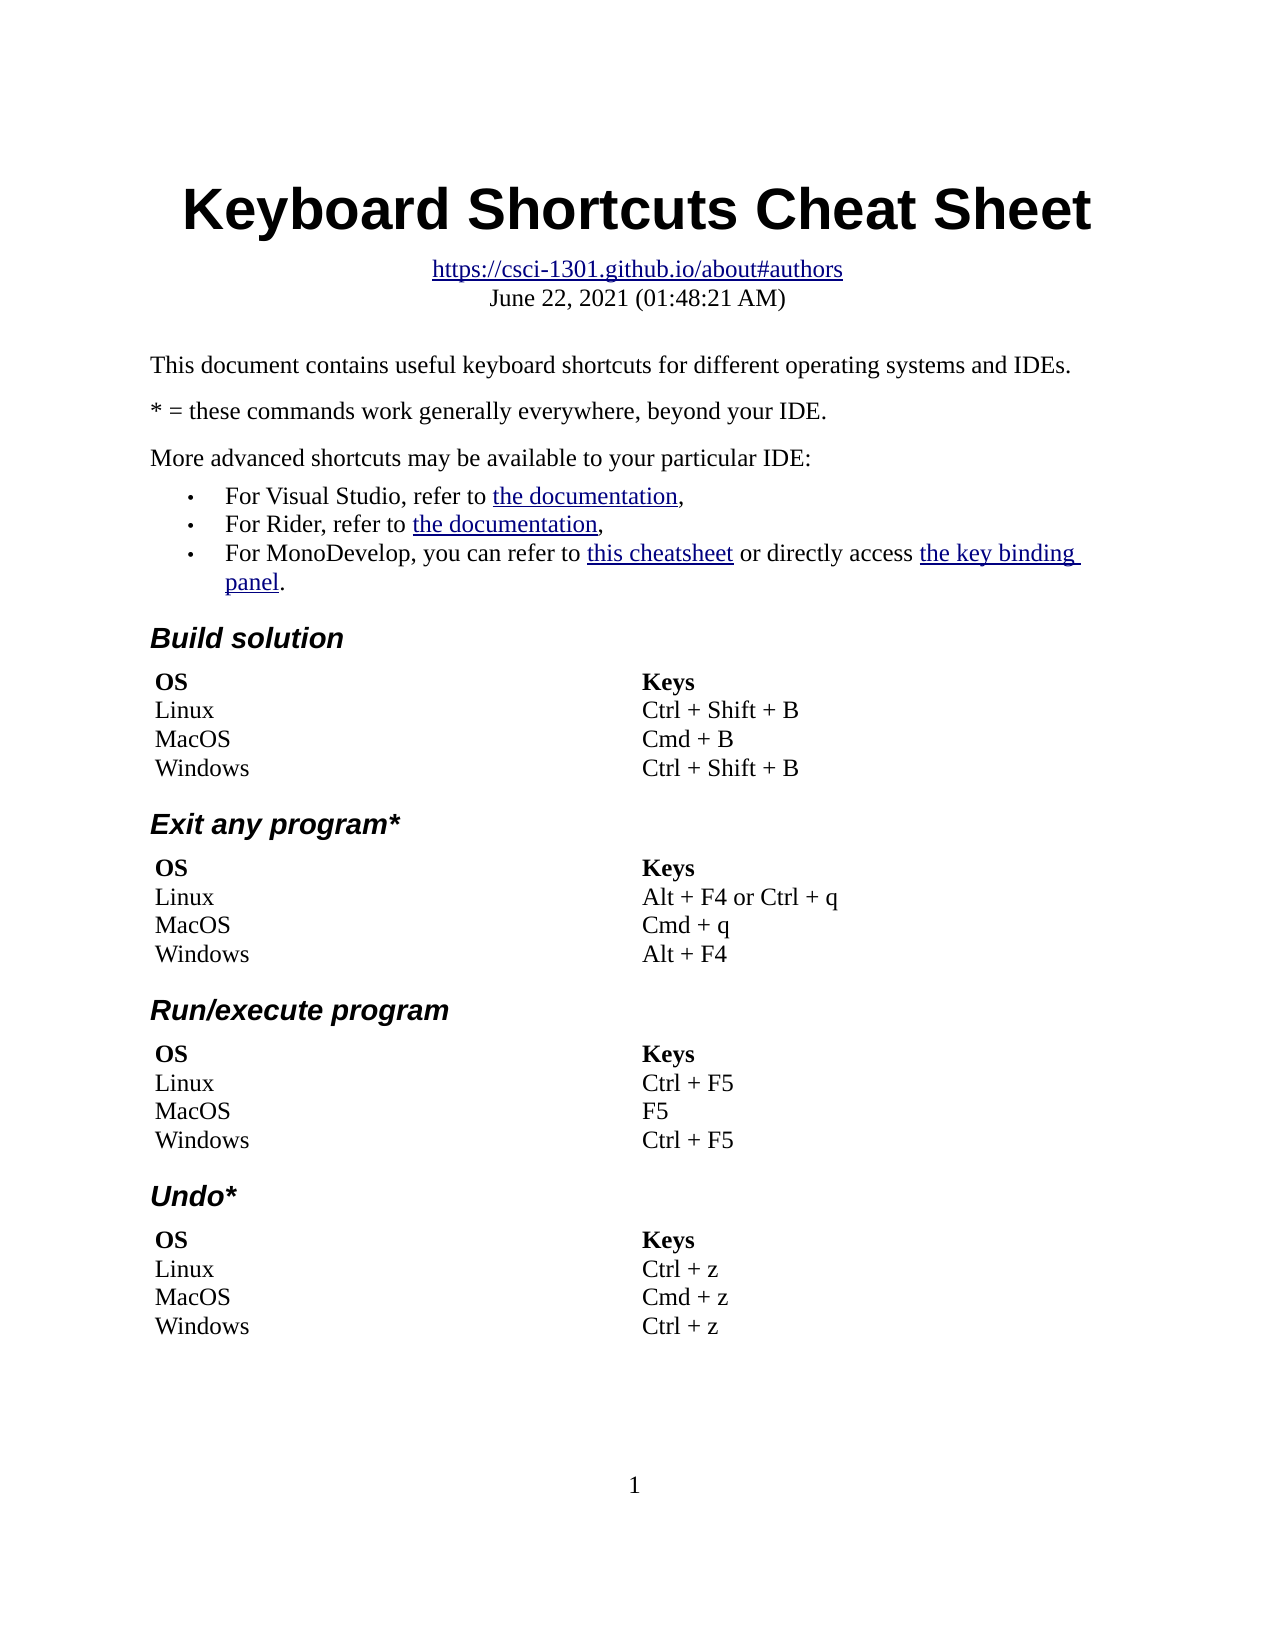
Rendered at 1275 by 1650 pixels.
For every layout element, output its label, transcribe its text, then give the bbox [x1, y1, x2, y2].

table_cell MacOS [150, 1283, 637, 1311]
list For MonoDevelop, you can refer to this cheatsheet or directly access the key binding panel. [187, 538, 1125, 596]
table_cell Ctrl + Shift + B [638, 696, 1125, 724]
table_cell Linux [150, 1254, 637, 1282]
table_header OS [150, 1225, 637, 1254]
text https://csci-1301.github.io/about#authors [150, 254, 1125, 283]
table_cell Ctrl + z [638, 1254, 1125, 1282]
table_header Keys [638, 853, 1125, 882]
table_cell Cmd + q [638, 910, 1125, 939]
table_header Keys [638, 1225, 1125, 1254]
table_cell Alt + F4 or Ctrl + q [638, 882, 1125, 910]
table_cell Linux [150, 1068, 637, 1096]
table_cell Ctrl + F5 [638, 1068, 1125, 1096]
table_cell F5 [638, 1096, 1125, 1125]
table_cell Cmd + z [638, 1283, 1125, 1311]
table_cell Windows [150, 939, 637, 968]
text * = these commands work generally everywhere, beyond your IDE. [150, 396, 1125, 425]
table_cell Alt + F4 [638, 939, 1125, 968]
table_cell MacOS [150, 910, 637, 939]
list For Visual Studio, refer to the documentation, [187, 481, 1125, 509]
subtitle Exit any program* [150, 807, 1125, 840]
table_cell Ctrl + Shift + B [638, 753, 1125, 782]
table_cell Ctrl + z [638, 1311, 1125, 1340]
table_header OS [150, 853, 637, 882]
table_cell Cmd + B [638, 724, 1125, 753]
table_header OS [150, 1039, 637, 1068]
table_cell Linux [150, 882, 637, 910]
subtitle Run/execute program [150, 993, 1125, 1026]
table_header Keys [638, 667, 1125, 696]
table_cell Linux [150, 696, 637, 724]
table_cell MacOS [150, 724, 637, 753]
list For Rider, refer to the documentation, [187, 509, 1125, 538]
subtitle Undo* [150, 1179, 1125, 1212]
subtitle Build solution [150, 621, 1125, 654]
table_cell Windows [150, 1311, 637, 1340]
table_cell Windows [150, 1125, 637, 1154]
table_cell Windows [150, 753, 637, 782]
text More advanced shortcuts may be available to your particular IDE: [150, 443, 1125, 472]
text This document contains useful keyboard shortcuts for different operating systems and IDEs. [150, 350, 1125, 378]
table_cell MacOS [150, 1096, 637, 1125]
text June 22, 2021 (01:48:21 AM) [150, 283, 1125, 312]
title Keyboard Shortcuts Cheat Sheet [150, 175, 1125, 242]
table_cell Ctrl + F5 [638, 1125, 1125, 1154]
table_header OS [150, 667, 637, 696]
table_header Keys [638, 1039, 1125, 1068]
